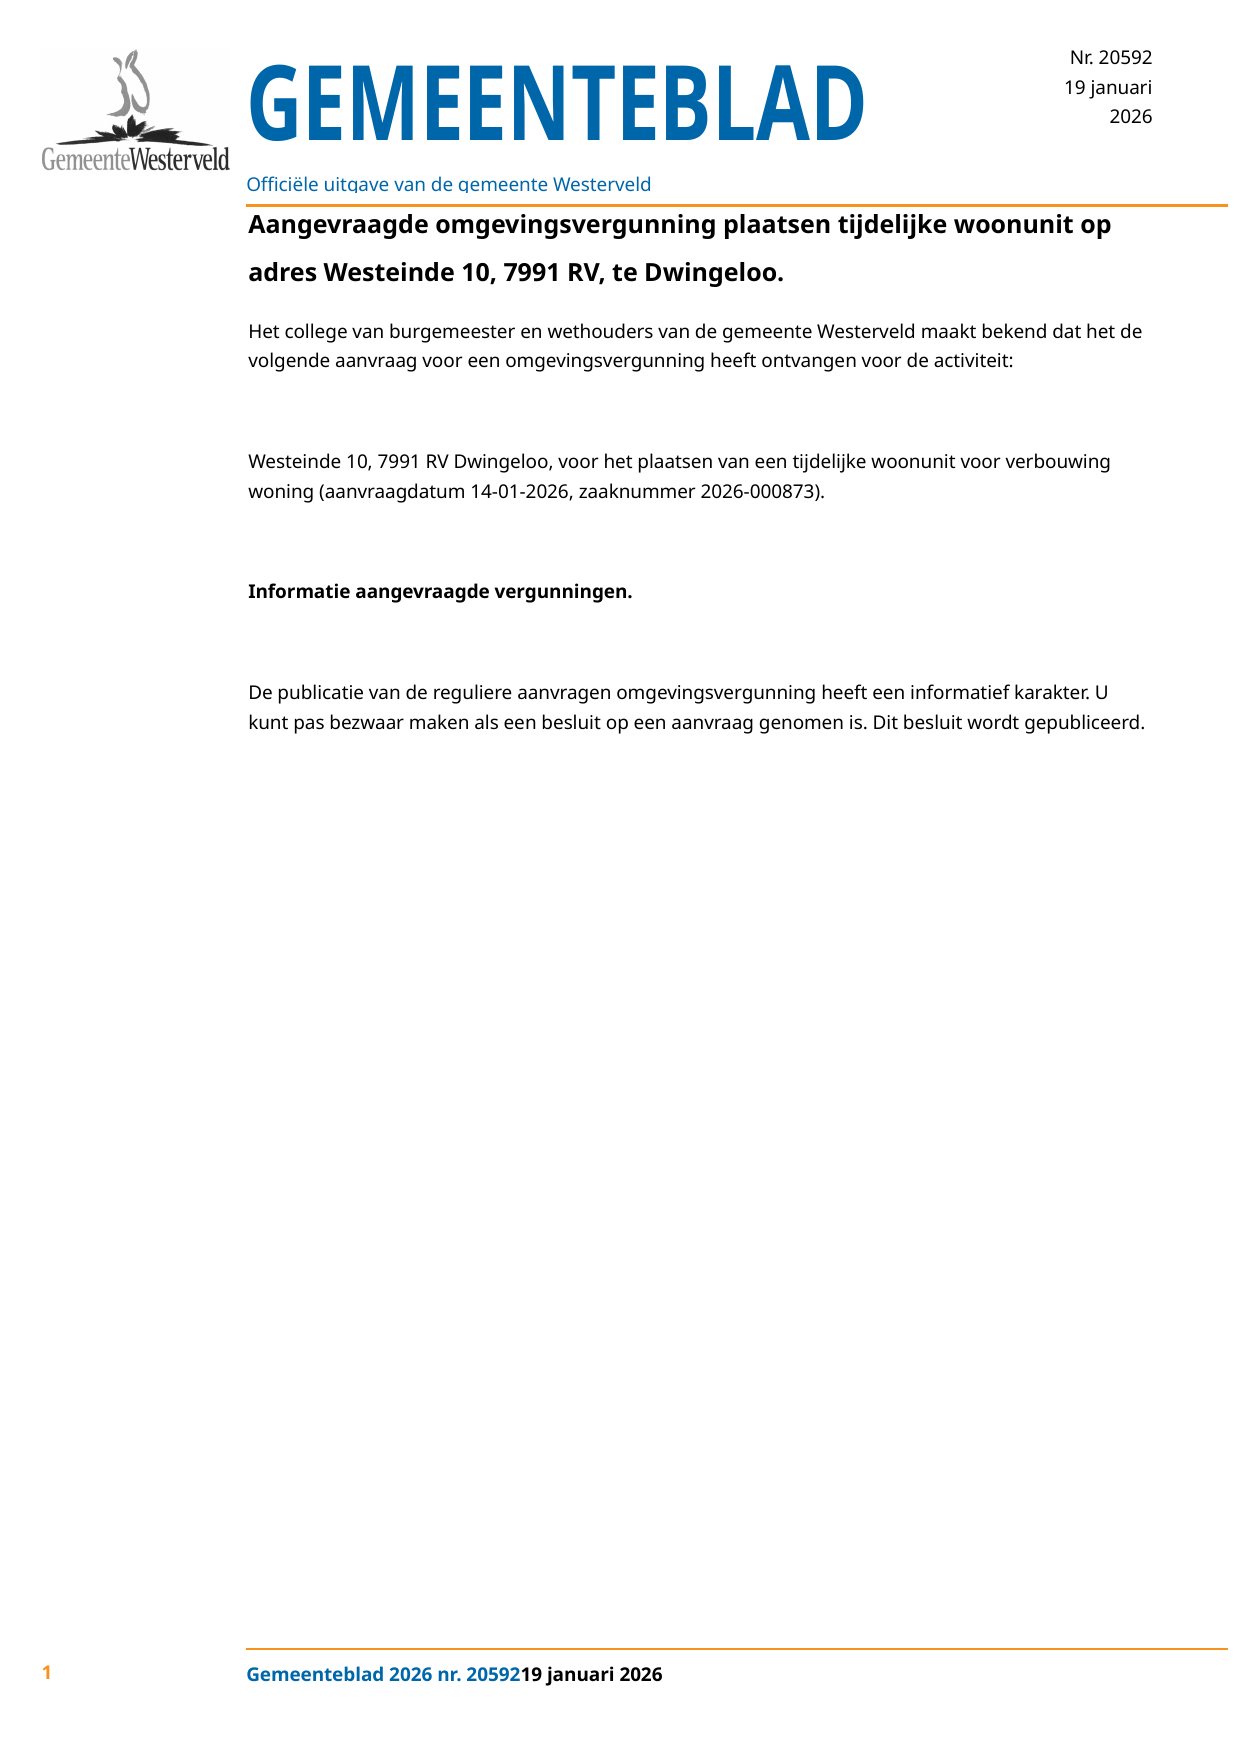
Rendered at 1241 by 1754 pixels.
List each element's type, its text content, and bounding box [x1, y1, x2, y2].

text Het college van burgemeester en wethouders van de gemeente Westerveld maakt bekend dat het de volgende aanvraag voor een omgevingsvergunning heeft ontvangen voor de activiteit: [248, 318, 1152, 373]
text Aangevraagde omgevingsvergunning plaatsen tijdelijke woonunit op adres Westeinde 10, 7991 RV, te Dwingeloo. [248, 207, 1152, 288]
text Informatie aangevraagde vergunningen. [248, 579, 1152, 604]
picture [41, 47, 231, 172]
text Westeinde 10, 7991 RV Dwingeloo, voor het plaatsen van een tijdelijke woonunit voor verbouwing woning (aanvraagdatum 14-01-2026, zaaknummer 2026-000873). [248, 448, 1152, 504]
text De publicatie van de reguliere aanvragen omgevingsvergunning heeft een informatief karakter. U kunt pas bezwaar maken als een besluit op een aanvraag genomen is. Dit besluit wordt gepubliceerd. [248, 679, 1152, 735]
